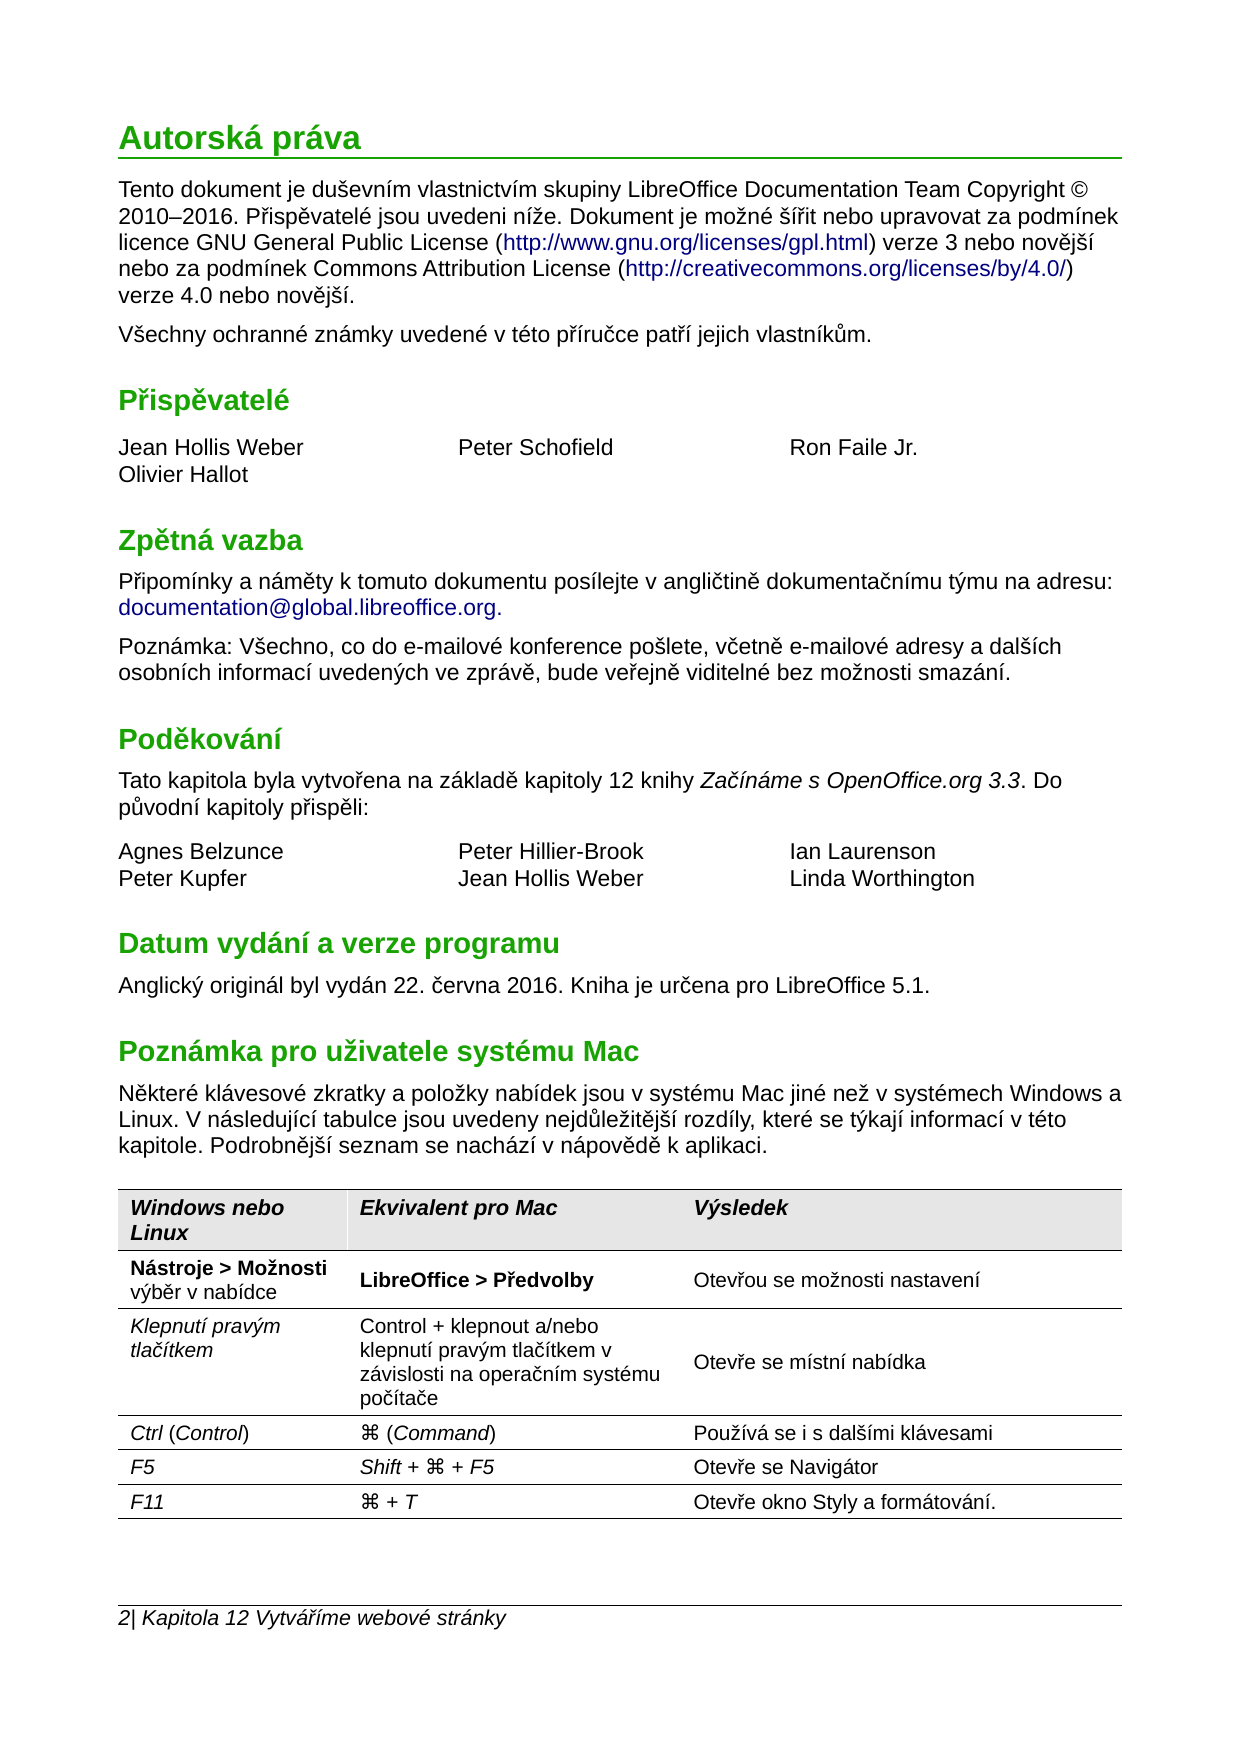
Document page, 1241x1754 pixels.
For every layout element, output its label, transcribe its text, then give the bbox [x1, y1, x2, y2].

text Tento dokument je duševním vlastnictvím skupiny LibreOffice Documentation Team Copyright © 2010–2016. Přispěvatelé jsou uvedeni níže. Dokument je možné šířit nebo upravovat za podmínek licence GNU General Public License (http://www.gnu.org/licenses/gpl.html) verze 3 nebo novější nebo za podmínek Commons Attribution License (http://creativecommons.org/licenses/by/4.0/) verze 4.0 nebo novější. [118, 176, 1122, 308]
table_header Peter Hillier-Brook [458, 838, 789, 865]
table_cell Otevře se Navigátor [681, 1450, 1122, 1483]
table_header Ian Laurenson [789, 838, 1122, 865]
text Poznámka: Všechno, co do e-mailové konference pošlete, včetně e-mailové adresy a dalších osobních informací uvedených ve zprávě, bude veřejně viditelné bez možnosti smazání. [118, 633, 1122, 686]
text Tato kapitola byla vytvořena na základě kapitoly 12 knihy Začínáme s OpenOffice.org 3.3. Do původní kapitoly přispěli: [118, 767, 1122, 820]
table_header Výsledek [681, 1190, 1122, 1250]
table_cell Linda Worthington [789, 865, 1122, 891]
table_cell ⌘ (Command) [348, 1416, 681, 1449]
table_cell [458, 461, 789, 487]
table_header Peter Schofield [458, 434, 789, 461]
table_cell Ctrl (Control) [118, 1416, 347, 1449]
table_cell F5 [118, 1450, 347, 1483]
table_cell [789, 461, 1122, 487]
table_cell Peter Kupfer [118, 865, 458, 891]
table_cell Jean Hollis Weber [458, 865, 789, 891]
table_cell Olivier Hallot [118, 461, 458, 487]
subtitle Poděkování [118, 722, 1122, 755]
table_cell Otevře okno Styly a formátování. [681, 1485, 1122, 1518]
table_cell Otevřou se možnosti nastavení [681, 1251, 1122, 1308]
text Všechny ochranné známky uvedené v této příručce patří jejich vlastníkům. [118, 321, 1122, 347]
subtitle Zpětná vazba [118, 522, 1122, 556]
table_header Ekvivalent pro Mac [348, 1190, 681, 1250]
table_header Ron Faile Jr. [789, 434, 1122, 461]
table_cell Nástroje > Možnosti výběr v nabídce [118, 1251, 347, 1308]
table_header Agnes Belzunce [118, 838, 458, 865]
text Anglický originál byl vydán 22. června 2016. Kniha je určena pro LibreOffice 5.1. [118, 972, 1122, 998]
table_cell ⌘ + T [348, 1485, 681, 1518]
table_cell Otevře se místní nabídka [681, 1309, 1122, 1414]
table_cell F11 [118, 1485, 347, 1518]
table_header Windows nebo Linux [118, 1190, 347, 1250]
text Některé klávesové zkratky a položky nabídek jsou v systému Mac jiné než v systémech Windows a Linux. V následující tabulce jsou uvedeny nejdůležitější rozdíly, které se týkají informací v této kapitole. Podrobnější seznam se nachází v nápovědě k aplikaci. [118, 1079, 1122, 1159]
subtitle Autorská práva [118, 118, 1122, 157]
table_cell Shift + ⌘ + F5 [348, 1450, 681, 1483]
subtitle Poznámka pro uživatele systému Mac [118, 1034, 1122, 1068]
subtitle Datum vydání a verze programu [118, 926, 1122, 960]
table_cell LibreOffice > Předvolby [348, 1251, 681, 1308]
text Připomínky a náměty k tomuto dokumentu posílejte v angličtině dokumentačnímu týmu na adresu: documentation@global.libreoffice.org. [118, 568, 1122, 621]
table_cell Klepnutí pravým tlačítkem [118, 1309, 347, 1414]
table_cell Control + klepnout a/nebo klepnutí pravým tlačítkem v závislosti na operačním systému počítače [348, 1309, 681, 1414]
table_header Jean Hollis Weber [118, 434, 458, 461]
subtitle Přispěvatelé [118, 383, 1122, 417]
table_cell Používá se i s dalšími klávesami [681, 1416, 1122, 1449]
